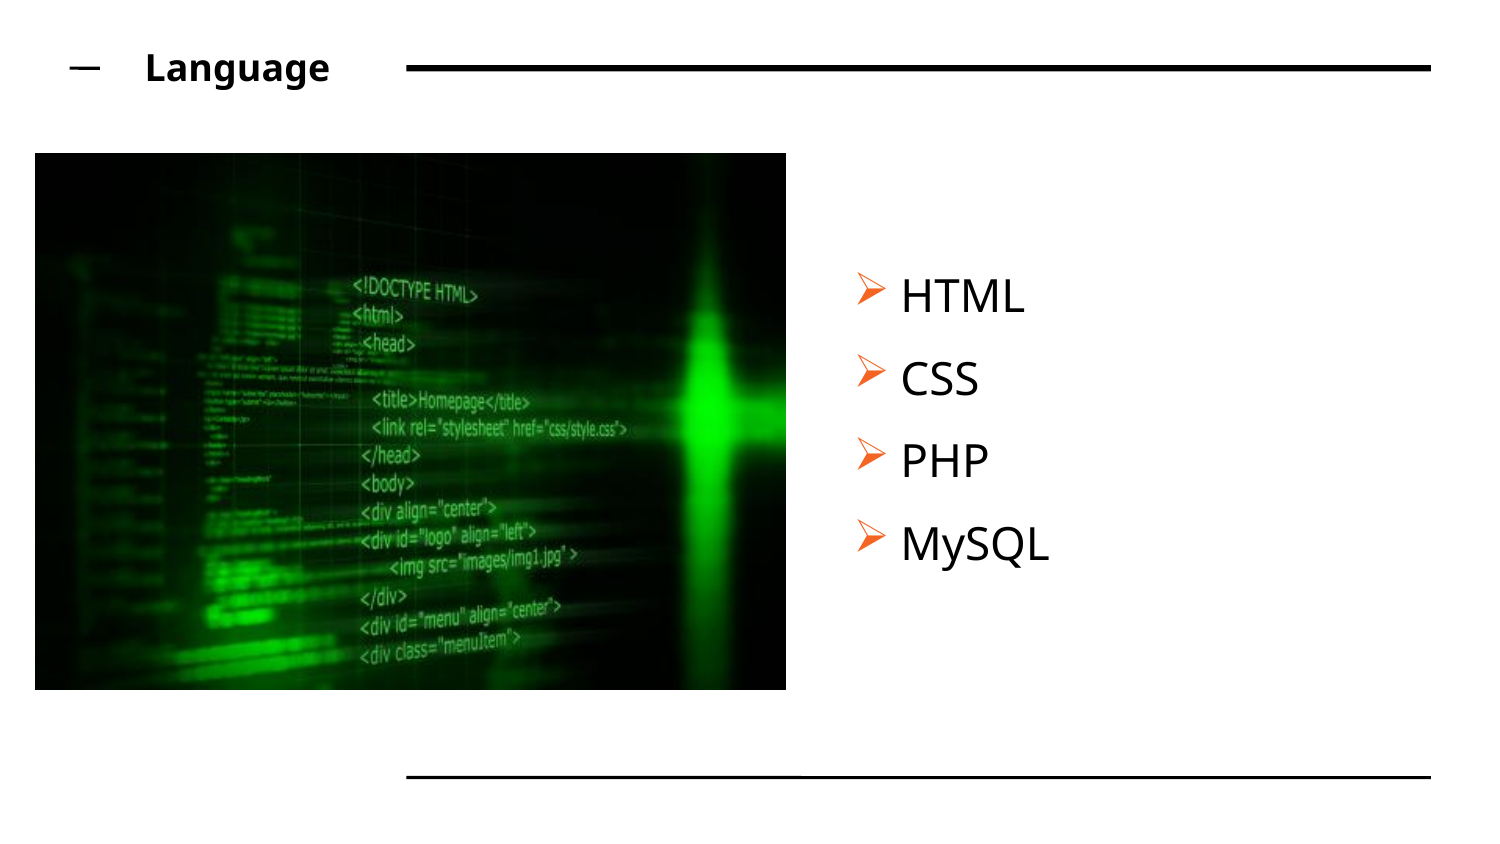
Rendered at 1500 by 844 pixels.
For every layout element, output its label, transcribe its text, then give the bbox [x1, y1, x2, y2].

text_box HTML CSS PHP MySQL [838, 224, 1500, 814]
picture [35, 153, 786, 690]
text_box Language [129, 36, 390, 97]
